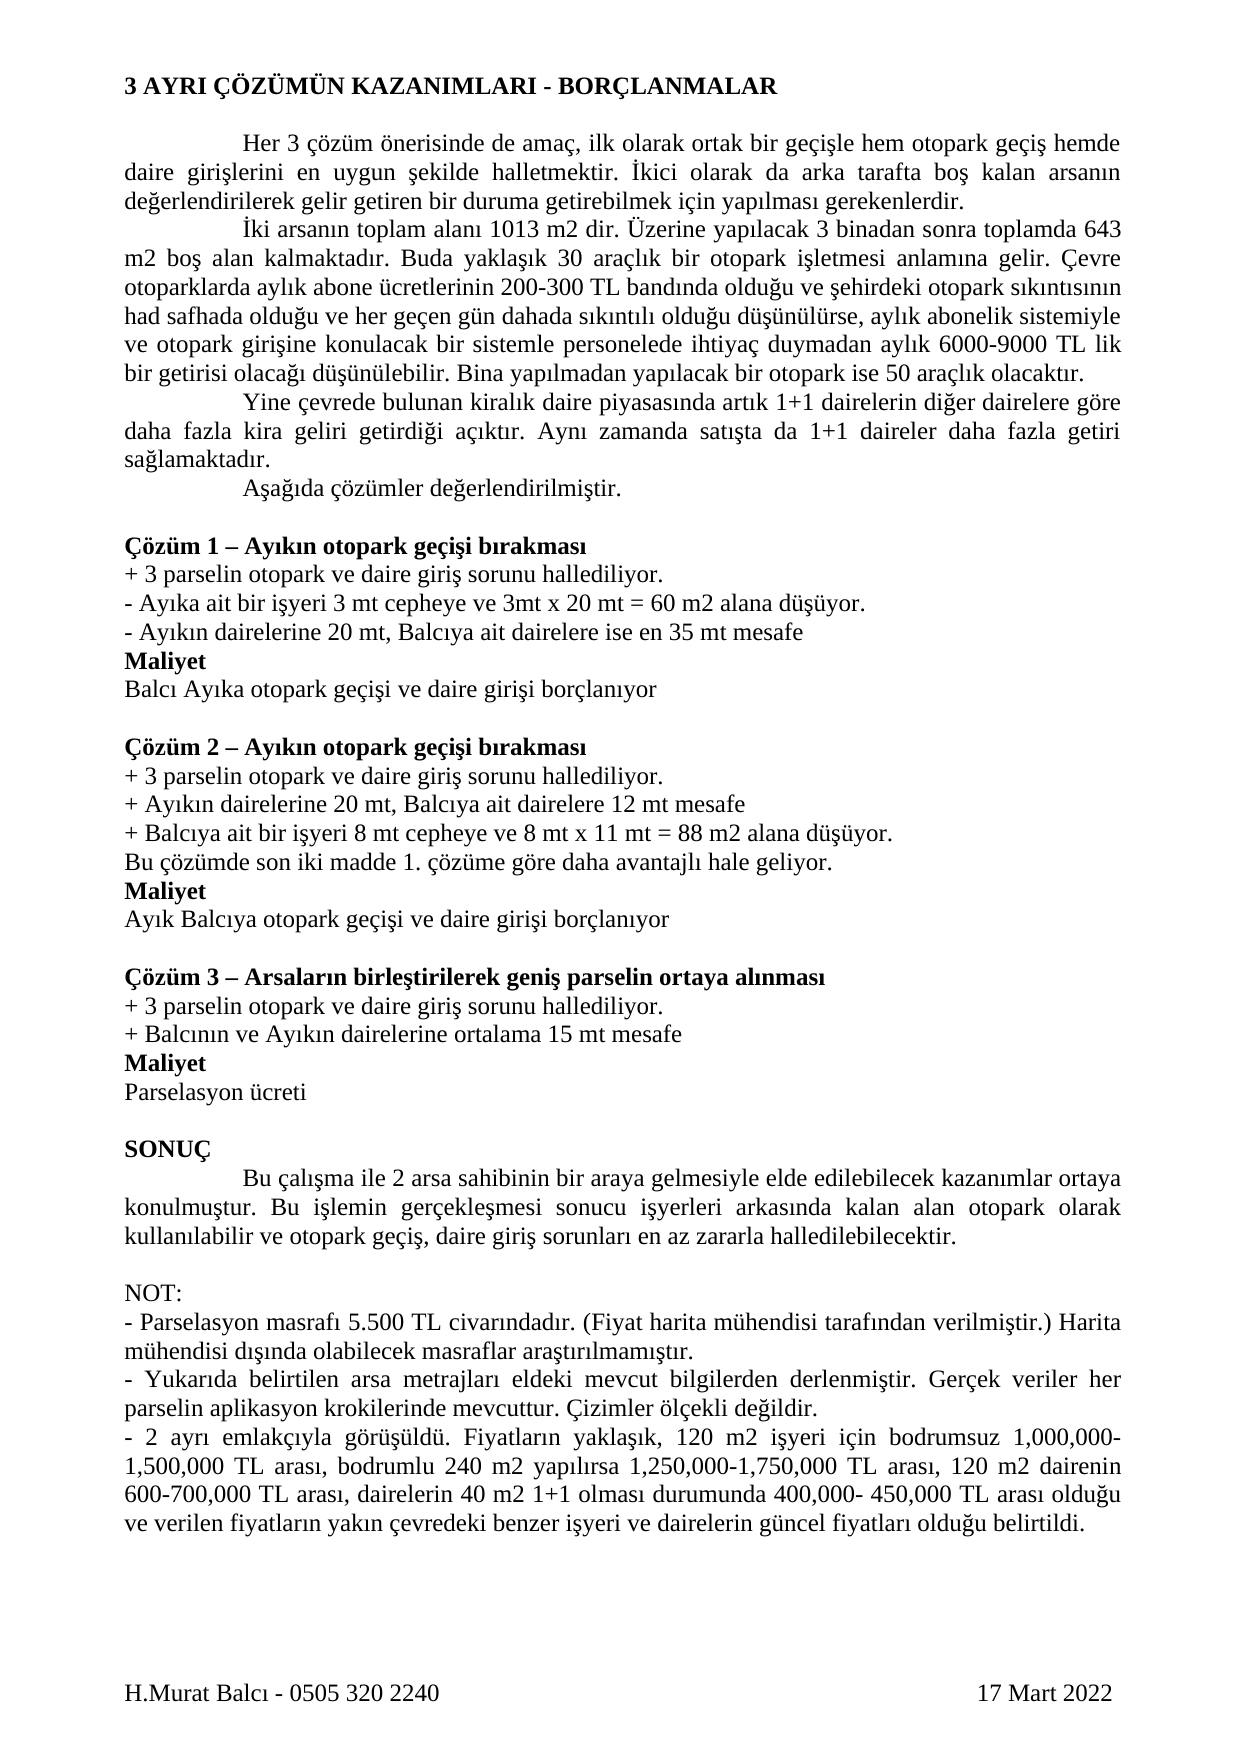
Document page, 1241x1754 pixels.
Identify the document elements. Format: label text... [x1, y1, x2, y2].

text Bu çözümde son iki madde 1. çözüme göre daha avantajlı hale geliyor. [124, 847, 1122, 876]
text - Ayıka ait bir işyeri 3 mt cepheye ve 3mt x 20 mt = 60 m2 alana düşüyor. [124, 588, 1122, 617]
text + 3 parselin otopark ve daire giriş sorunu hallediliyor. [124, 559, 1122, 588]
text + Balcının ve Ayıkın dairelerine ortalama 15 mt mesafe [124, 1019, 1122, 1048]
text + 3 parselin otopark ve daire giriş sorunu hallediliyor. [124, 991, 1122, 1019]
text Çözüm 1 – Ayıkın otopark geçişi bırakması [124, 531, 1122, 559]
text SONUÇ [124, 1134, 1122, 1163]
text 3 AYRI ÇÖZÜMÜN KAZANIMLARI - BORÇLANMALAR [124, 71, 1122, 99]
text Maliyet [124, 876, 1122, 904]
text Maliyet [124, 646, 1122, 674]
text - Yukarıda belirtilen arsa metrajları eldeki mevcut bilgilerden derlenmiştir. Gerçek veriler her parselin aplikasyon krokilerinde mevcuttur. Çizimler ölçekli değildir. [124, 1364, 1122, 1422]
text Yine çevrede bulunan kiralık daire piyasasında artık 1+1 dairelerin diğer dairelere göre daha fazla kira geliri getirdiği açıktır. Aynı zamanda satışta da 1+1 daireler daha fazla getiri sağlamaktadır. [124, 387, 1122, 473]
text NOT: [124, 1278, 1122, 1307]
text İki arsanın toplam alanı 1013 m2 dir. Üzerine yapılacak 3 binadan sonra toplamda 643 m2 boş alan kalmaktadır. Buda yaklaşık 30 araçlık bir otopark işletmesi anlamına gelir. Çevre otoparklarda aylık abone ücretlerinin 200-300 TL bandında olduğu ve şehirdeki otopark sıkıntısının had safhada olduğu ve her geçen gün dahada sıkıntılı olduğu düşünülürse, aylık abonelik sistemiyle ve otopark girişine konulacak bir sistemle personelede ihtiyaç duymadan aylık 6000-9000 TL lik bir getirisi olacağı düşünülebilir. Bina yapılmadan yapılacak bir otopark ise 50 araçlık olacaktır. [124, 214, 1122, 387]
text Bu çalışma ile 2 arsa sahibinin bir araya gelmesiyle elde edilebilecek kazanımlar ortaya konulmuştur. Bu işlemin gerçekleşmesi sonucu işyerleri arkasında kalan alan otopark olarak kullanılabilir ve otopark geçiş, daire giriş sorunları en az zararla halledilebilecektir. [124, 1163, 1122, 1249]
text Çözüm 3 – Arsaların birleştirilerek geniş parselin ortaya alınması [124, 962, 1122, 991]
text Maliyet [124, 1048, 1122, 1077]
text Balcı Ayıka otopark geçişi ve daire girişi borçlanıyor [124, 674, 1122, 703]
text - Parselasyon masrafı 5.500 TL civarındadır. (Fiyat harita mühendisi tarafından verilmiştir.) Harita mühendisi dışında olabilecek masraflar araştırılmamıştır. [124, 1307, 1122, 1364]
text Her 3 çözüm önerisinde de amaç, ilk olarak ortak bir geçişle hem otopark geçiş hemde daire girişlerini en uygun şekilde halletmektir. İkici olarak da arka tarafta boş kalan arsanın değerlendirilerek gelir getiren bir duruma getirebilmek için yapılması gerekenlerdir. [124, 128, 1122, 214]
text + 3 parselin otopark ve daire giriş sorunu hallediliyor. [124, 761, 1122, 789]
text - Ayıkın dairelerine 20 mt, Balcıya ait dairelere ise en 35 mt mesafe [124, 617, 1122, 646]
text + Balcıya ait bir işyeri 8 mt cepheye ve 8 mt x 11 mt = 88 m2 alana düşüyor. [124, 818, 1122, 847]
text Ayık Balcıya otopark geçişi ve daire girişi borçlanıyor [124, 904, 1122, 933]
text Aşağıda çözümler değerlendirilmiştir. [124, 473, 1122, 502]
text + Ayıkın dairelerine 20 mt, Balcıya ait dairelere 12 mt mesafe [124, 789, 1122, 818]
text - 2 ayrı emlakçıyla görüşüldü. Fiyatların yaklaşık, 120 m2 işyeri için bodrumsuz 1,000,000-1,500,000 TL arası, bodrumlu 240 m2 yapılırsa 1,250,000-1,750,000 TL arası, 120 m2 dairenin 600-700,000 TL arası, dairelerin 40 m2 1+1 olması durumunda 400,000- 450,000 TL arası olduğu ve verilen fiyatların yakın çevredeki benzer işyeri ve dairelerin güncel fiyatları olduğu belirtildi. [124, 1422, 1122, 1537]
text Çözüm 2 – Ayıkın otopark geçişi bırakması [124, 732, 1122, 761]
text Parselasyon ücreti [124, 1077, 1122, 1106]
